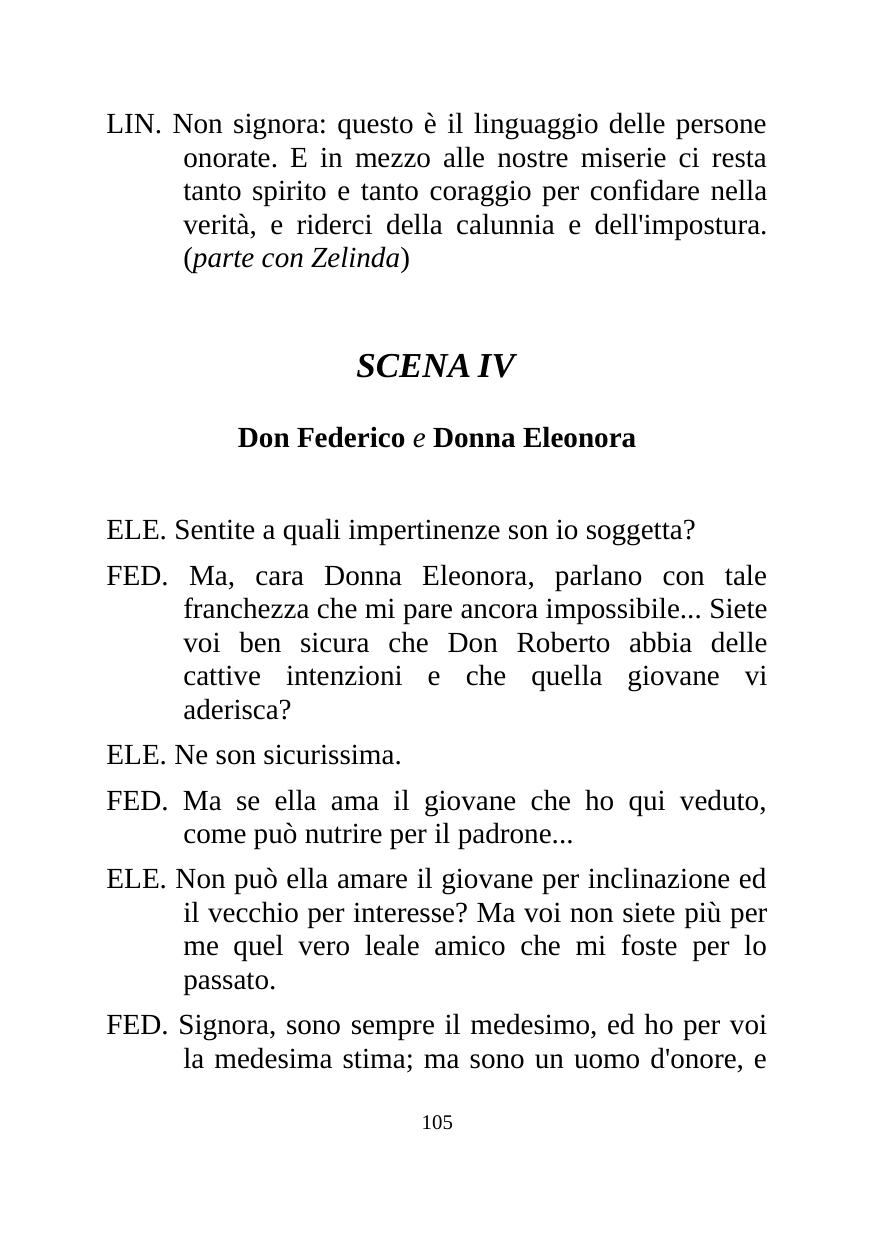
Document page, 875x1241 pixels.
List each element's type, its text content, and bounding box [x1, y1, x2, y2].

text ELE. Non può ella amare il giovane per inclinazione ed il vecchio per interesse? Ma voi non siete più per me quel vero leale amico che mi foste per lo passato. [106, 861, 768, 996]
text FED. Ma, cara Donna Eleonora, parlano con tale franchezza che mi pare ancora impossibile... Siete voi ben sicura che Don Roberto abbia delle cattive intenzioni e che quella giovane vi aderisca? [106, 558, 768, 726]
text LIN. Non signora: questo è il linguaggio delle persone onorate. E in mezzo alle nostre miserie ci resta tanto spirito e tanto coraggio per confidare nella verità, e riderci della calunnia e dell'impostura. (parte con Zelinda) [106, 106, 768, 274]
text ELE. Ne son sicurissima. [106, 737, 768, 771]
text ELE. Sentite a quali impertinenze son io soggetta? [106, 512, 768, 546]
text Don Federico e Donna Eleonora [106, 420, 768, 454]
text FED. Ma se ella ama il giovane che ho qui veduto, come può nutrire per il padrone... [106, 783, 768, 850]
text FED. Signora, sono sempre il medesimo, ed ho per voi la medesima stima; ma sono un uomo d'onore, e [106, 1007, 768, 1074]
subtitle SCENA IV [106, 345, 768, 385]
